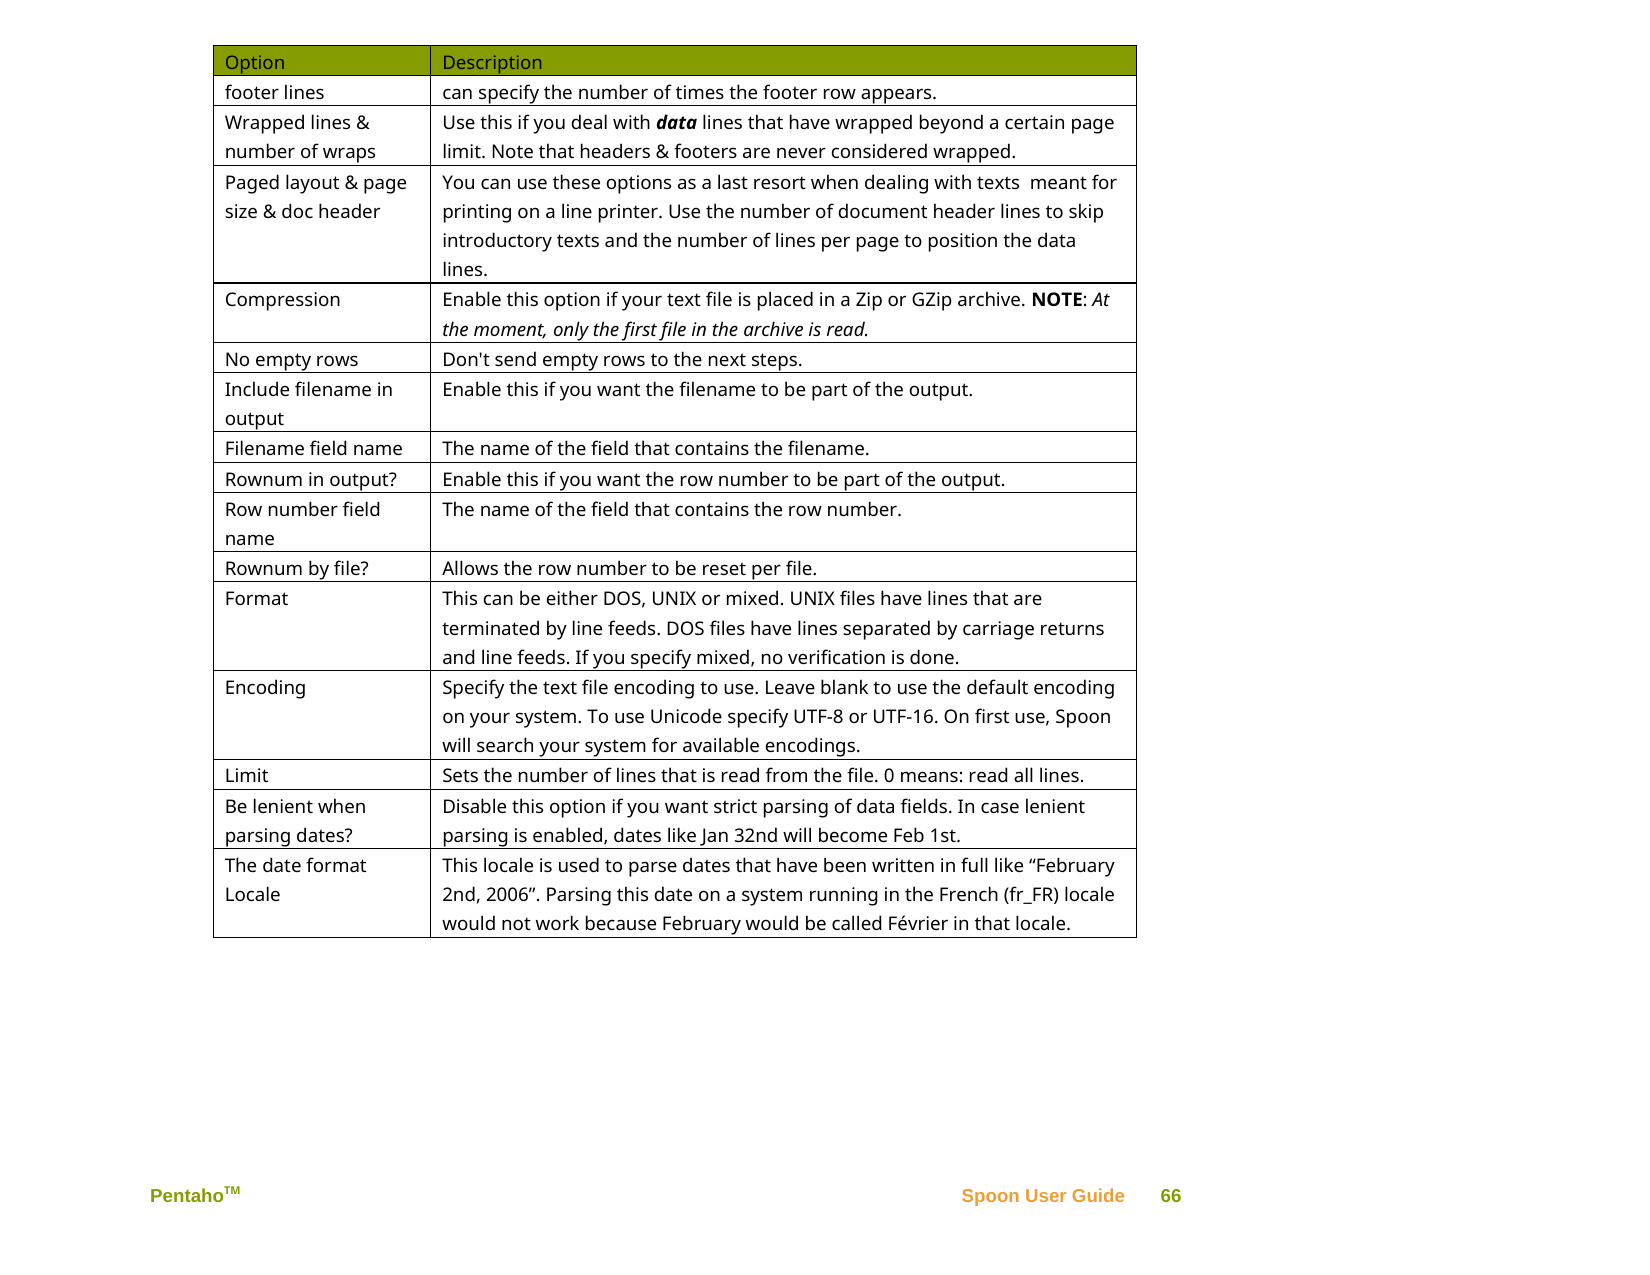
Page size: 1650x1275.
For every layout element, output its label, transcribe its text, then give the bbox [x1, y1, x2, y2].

table_cell Filename field name [214, 432, 430, 462]
table_cell Rownum in output? [214, 463, 430, 492]
table_header Option [214, 46, 430, 75]
table_cell Sets the number of lines that is read from the file. 0 means: read all lines. [431, 760, 1136, 789]
table_cell Compression [214, 284, 430, 342]
table_header Description [431, 46, 1136, 75]
table_cell The date format Locale [214, 849, 430, 937]
table_cell Enable this if you want the row number to be part of the output. [431, 463, 1136, 492]
table_cell This can be either DOS, UNIX or mixed. UNIX files have lines that are terminated by line feeds. DOS files have lines separated by carriage returns and line feeds. If you specify mixed, no verification is done. [431, 582, 1136, 670]
table_cell The name of the field that contains the filename. [431, 432, 1136, 462]
table_cell Don't send empty rows to the next steps. [431, 343, 1136, 372]
table_cell Be lenient when parsing dates? [214, 790, 430, 848]
table_cell No empty rows [214, 343, 430, 372]
table_cell Specify the text file encoding to use. Leave blank to use the default encoding on your system. To use Unicode specify UTF-8 or UTF-16. On first use, Spoon will search your system for available encodings. [431, 671, 1136, 758]
table_cell Paged layout & page size & doc header [214, 166, 430, 282]
table_cell Rownum by file? [214, 552, 430, 581]
table_cell Limit [214, 760, 430, 789]
table_cell can specify the number of times the footer row appears. [431, 76, 1136, 105]
table_cell This locale is used to parse dates that have been written in full like “February 2nd, 2006”. Parsing this date on a system running in the French (fr_FR) locale would not work because February would be called Février in that locale. [431, 849, 1136, 937]
table_cell footer lines [214, 76, 430, 105]
table_cell You can use these options as a last resort when dealing with texts meant for printing on a line printer. Use the number of document header lines to skip introductory texts and the number of lines per page to position the data lines. [431, 166, 1136, 282]
table_cell Include filename in output [214, 373, 430, 431]
table_cell Format [214, 582, 430, 670]
table_cell Wrapped lines & number of wraps [214, 106, 430, 165]
table_cell The name of the field that contains the row number. [431, 493, 1136, 551]
table_cell Enable this if you want the filename to be part of the output. [431, 373, 1136, 431]
table_cell Enable this option if your text file is placed in a Zip or GZip archive. NOTE: At the moment, only the first file in the archive is read. [431, 284, 1136, 342]
table_cell Use this if you deal with data lines that have wrapped beyond a certain page limit. Note that headers & footers are never considered wrapped. [431, 106, 1136, 165]
table_cell Row number field name [214, 493, 430, 551]
table_cell Encoding [214, 671, 430, 758]
table_cell Allows the row number to be reset per file. [431, 552, 1136, 581]
table_cell Disable this option if you want strict parsing of data fields. In case lenient parsing is enabled, dates like Jan 32nd will become Feb 1st. [431, 790, 1136, 848]
